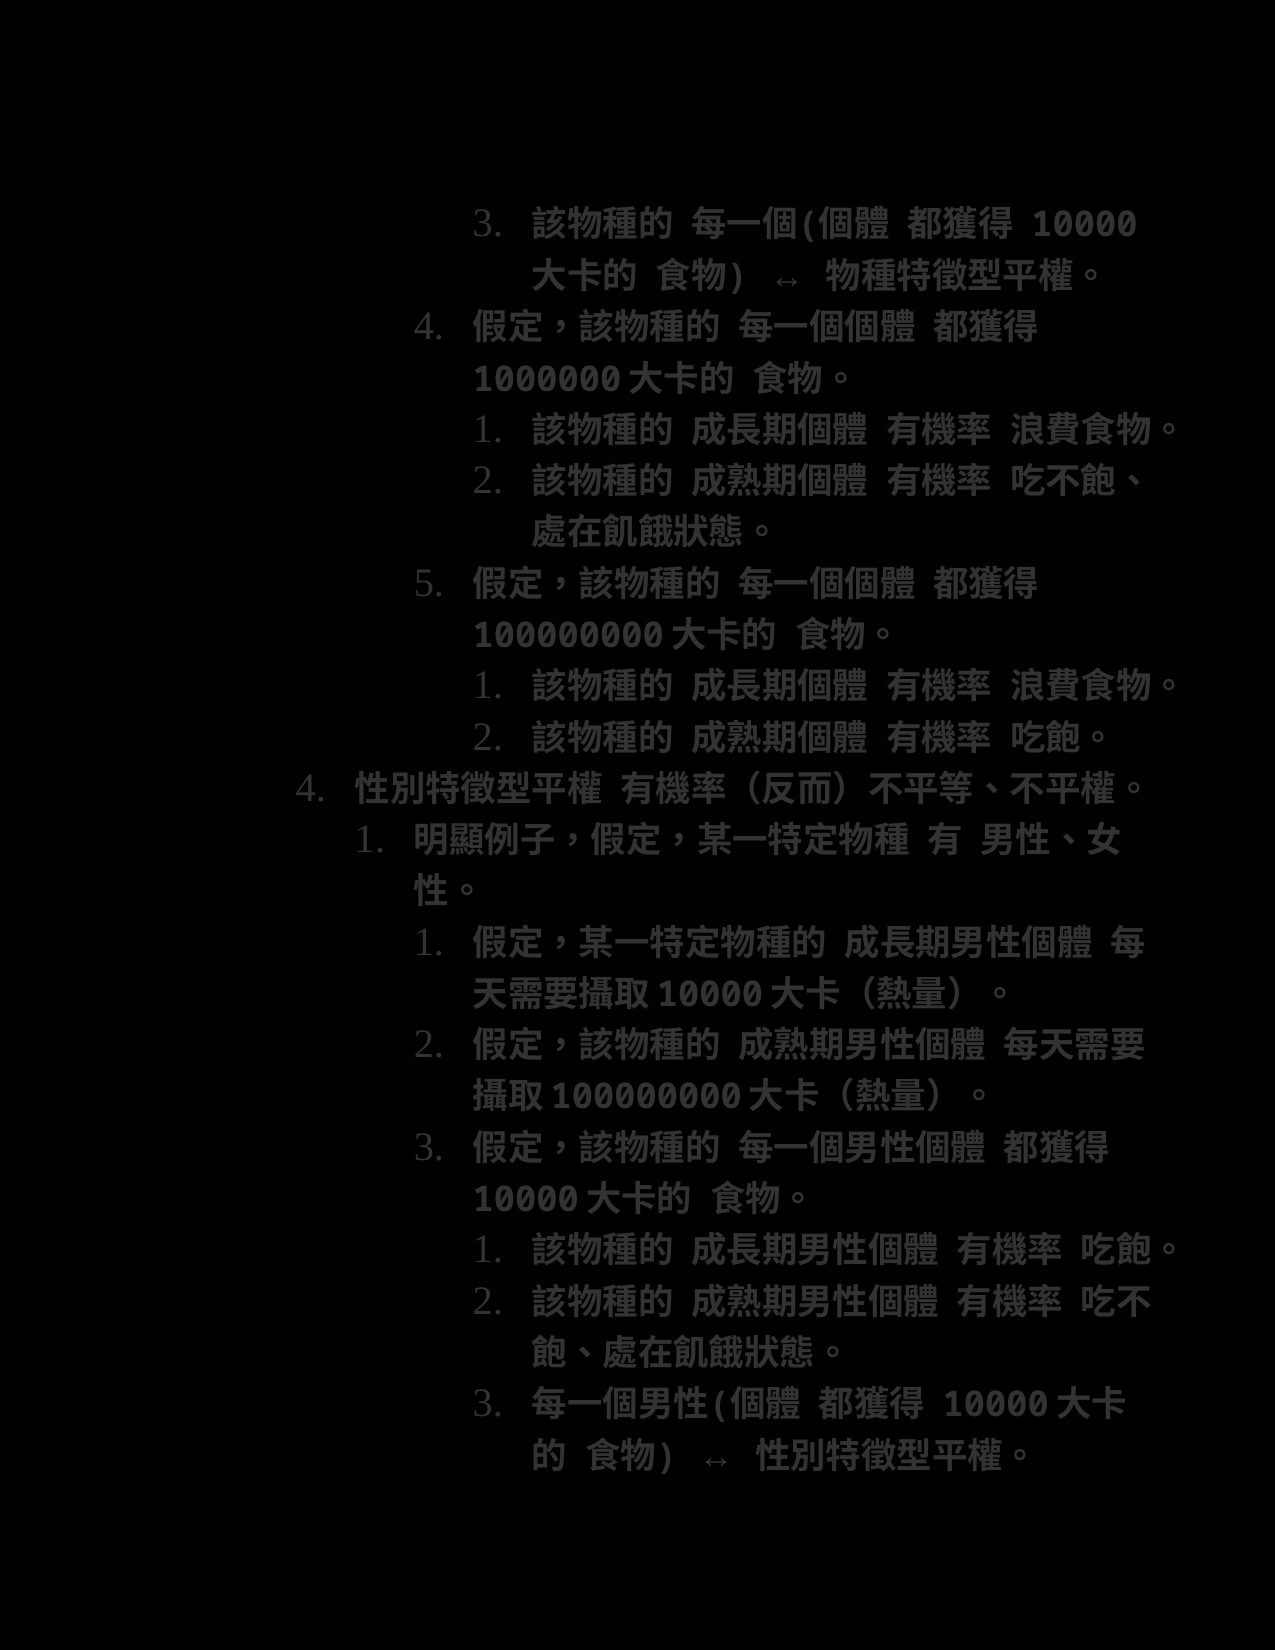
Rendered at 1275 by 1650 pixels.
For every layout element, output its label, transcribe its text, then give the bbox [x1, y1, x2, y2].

list 假定，該物種的 每一個個體 都獲得 1000000大卡的 食物。 [413, 298, 1157, 401]
list 假定，該物種的 每一個男性個體 都獲得 10000大卡的 食物。 [413, 1119, 1157, 1222]
list 假定，該物種的 每一個個體 都獲得 100000000大卡的 食物。 [413, 555, 1157, 658]
list 該物種的 成長期個體 有機率 浪費食物。 [472, 401, 1157, 452]
list 該物種的 成熟期個體 有機率 吃不飽、處在飢餓狀態。 [472, 452, 1157, 555]
list 每一個男性(個體 都獲得 10000大卡的 食物) ↔ 性別特徵型平權。 [472, 1376, 1157, 1478]
list 明顯例子，假定，某一特定物種 有 男性、女性。 [354, 811, 1157, 914]
list 假定，某一特定物種的 成長期男性個體 每天需要攝取10000大卡（熱量）。 [413, 914, 1157, 1017]
list 該物種的 成熟期個體 有機率 吃飽。 [472, 709, 1157, 760]
list 該物種的 成長期男性個體 有機率 吃飽。 [472, 1222, 1157, 1273]
list 假定，該物種的 成熟期男性個體 每天需要攝取100000000大卡（熱量）。 [413, 1017, 1157, 1119]
list 該物種的 每一個(個體 都獲得 10000大卡的 食物) ↔ 物種特徵型平權。 [472, 196, 1157, 298]
list 該物種的 成熟期男性個體 有機率 吃不飽、處在飢餓狀態。 [472, 1273, 1157, 1376]
list 性別特徵型平權 有機率（反而）不平等、不平權。 [295, 760, 1157, 811]
list 該物種的 成長期個體 有機率 浪費食物。 [472, 658, 1157, 709]
